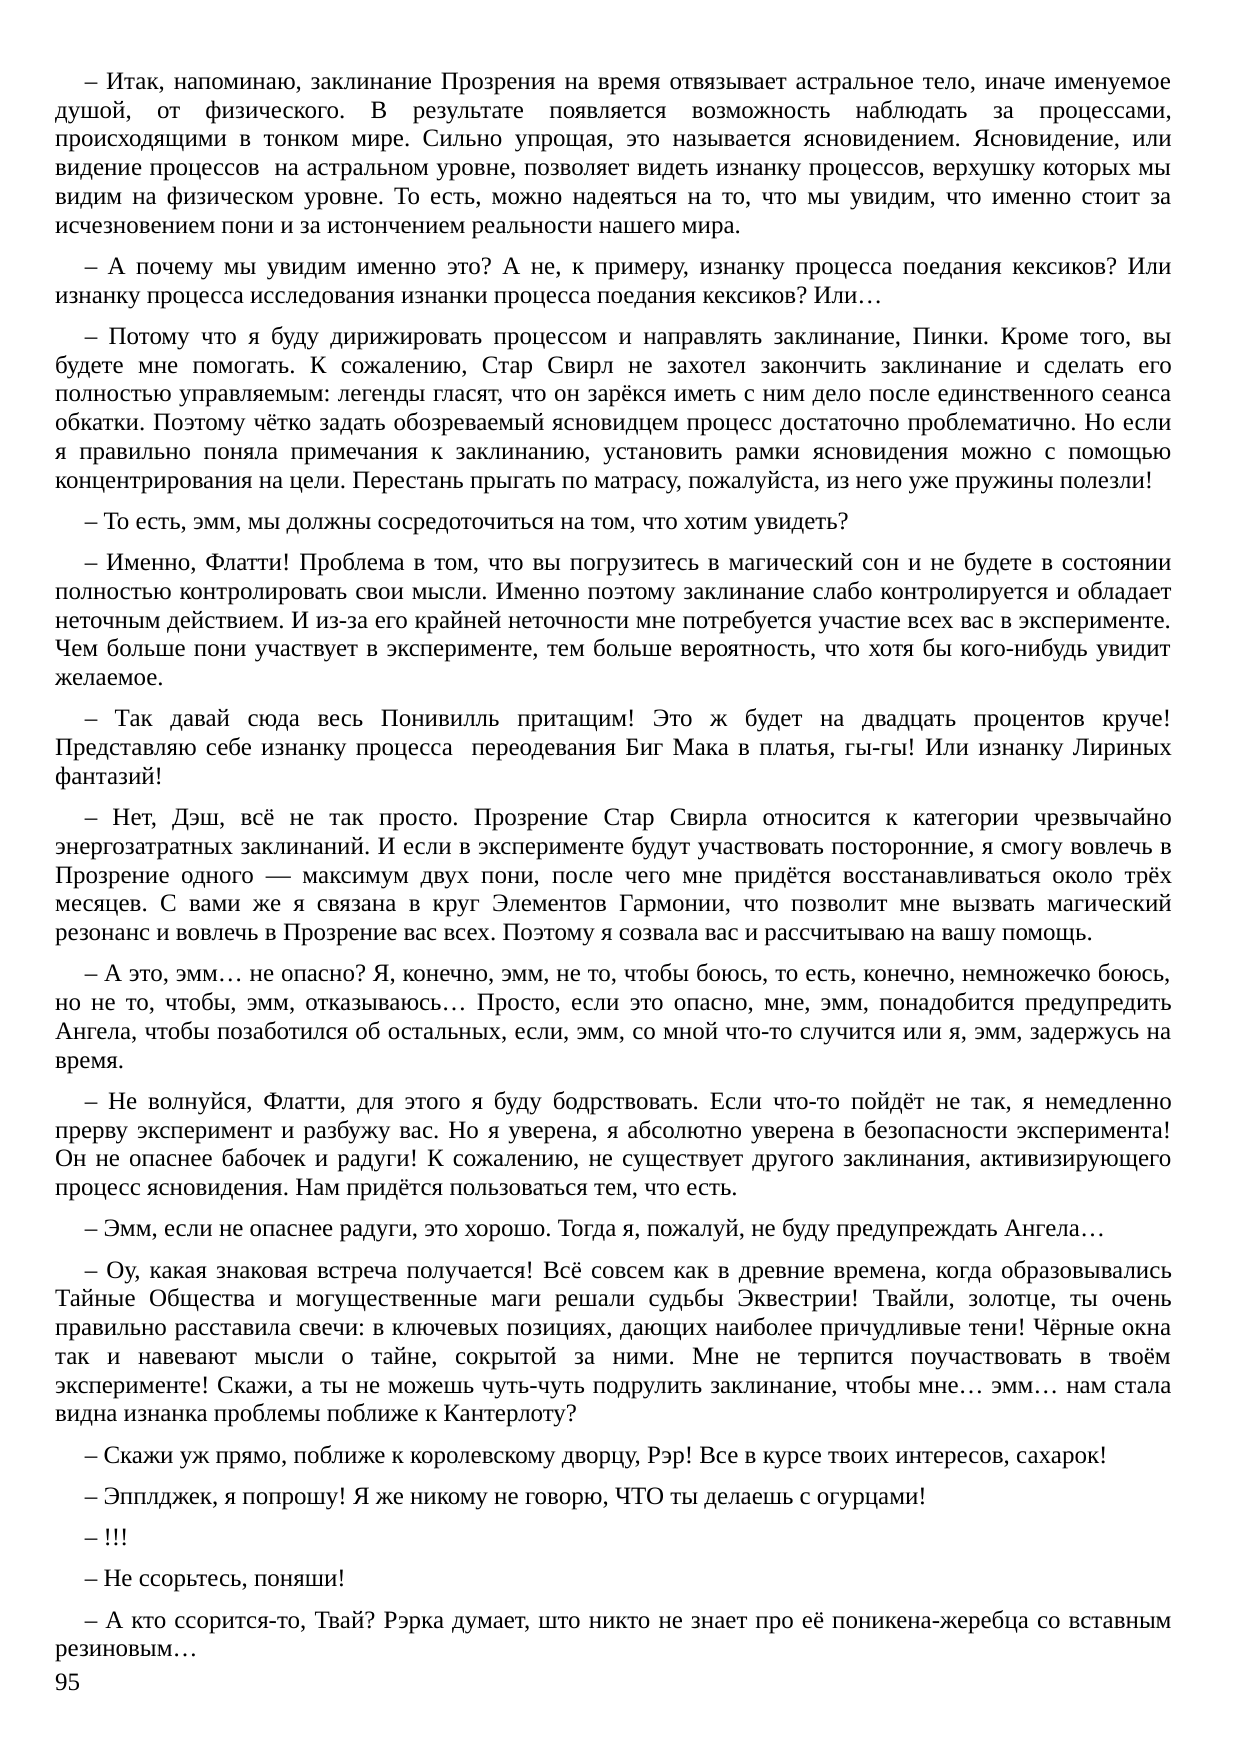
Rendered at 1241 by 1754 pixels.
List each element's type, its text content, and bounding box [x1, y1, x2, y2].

text – Эмм, если не опаснее радуги, это хорошо. Тогда я, пожалуй, не буду предупреждать Ангела… [55, 1213, 1173, 1242]
text – То есть, эмм, мы должны сосредоточиться на том, что хотим увидеть? [55, 506, 1173, 535]
text – А это, эмм… не опасно? Я, конечно, эмм, не то, чтобы боюсь, то есть, конечно, немножечко боюсь, но не то, чтобы, эмм, отказываюсь… Просто, если это опасно, мне, эмм, понадобится предупредить Ангела, чтобы позаботился об остальных, если, эмм, со мной что-то случится или я, эмм, задержусь на время. [55, 958, 1173, 1073]
text – !!! [55, 1522, 1173, 1551]
text – Не волнуйся, Флатти, для этого я буду бодрствовать. Если что-то пойдёт не так, я немедленно прерву эксперимент и разбужу вас. Но я уверена, я абсолютно уверена в безопасности эксперимента! Он не опаснее бабочек и радуги! К сожалению, не существует другого заклинания, активизирующего процесс ясновидения. Нам придётся пользоваться тем, что есть. [55, 1086, 1173, 1201]
text – Потому что я буду дирижировать процессом и направлять заклинание, Пинки. Кроме того, вы будете мне помогать. К сожалению, Стар Свирл не захотел закончить заклинание и сделать его полностью управляемым: легенды гласят, что он зарёкся иметь с ним дело после единственного сеанса обкатки. Поэтому чётко задать обозреваемый ясновидцем процесс достаточно проблематично. Но если я правильно поняла примечания к заклинанию, установить рамки ясновидения можно с помощью концентрирования на цели. Перестань прыгать по матрасу, пожалуйста, из него уже пружины полезли! [55, 321, 1173, 493]
text – Именно, Флатти! Проблема в том, что вы погрузитесь в магический сон и не будете в состоянии полностью контролировать свои мысли. Именно поэтому заклинание слабо контролируется и обладает неточным действием. И из-за его крайней неточности мне потребуется участие всех вас в эксперименте. Чем больше пони участвует в эксперименте, тем больше вероятность, что хотя бы кого-нибудь увидит желаемое. [55, 547, 1173, 691]
text – Скажи уж прямо, поближе к королевскому дворцу, Рэр! Все в курсе твоих интересов, сахарок! [55, 1440, 1173, 1468]
text – А почему мы увидим именно это? А не, к примеру, изнанку процесса поедания кексиков? Или изнанку процесса исследования изнанки процесса поедания кексиков? Или… [55, 251, 1173, 308]
text – Не ссорьтесь, поняши! [55, 1563, 1173, 1592]
text – А кто ссорится-то, Твай? Рэрка думает, што никто не знает про её поникена-жеребца со вставным резиновым… [55, 1605, 1173, 1662]
text – Так давай сюда весь Понивилль притащим! Это ж будет на двадцать процентов круче! Представляю себе изнанку процесса переодевания Биг Мака в платья, гы-гы! Или изнанку Лириных фантазий! [55, 703, 1173, 790]
text – Итак, напоминаю, заклинание Прозрения на время отвязывает астральное тело, иначе именуемое душой, от физического. В результате появляется возможность наблюдать за процессами, происходящими в тонком мире. Сильно упрощая, это называется ясновидением. Ясновидение, или видение процессов на астральном уровне, позволяет видеть изнанку процессов, верхушку которых мы видим на физическом уровне. То есть, можно надеяться на то, что мы увидим, что именно стоит за исчезновением пони и за истончением реальности нашего мира. [55, 66, 1173, 238]
text – Нет, Дэш, всё не так просто. Прозрение Стар Свирла относится к категории чрезвычайно энергозатратных заклинаний. И если в эксперименте будут участвовать посторонние, я смогу вовлечь в Прозрение одного — максимум двух пони, после чего мне придётся восстанавливаться около трёх месяцев. С вами же я связана в круг Элементов Гармонии, что позволит мне вызвать магический резонанс и вовлечь в Прозрение вас всех. Поэтому я созвала вас и рассчитываю на вашу помощь. [55, 802, 1173, 946]
text – Оу, какая знаковая встреча получается! Всё совсем как в древние времена, когда образовывались Тайные Общества и могущественные маги решали судьбы Эквестрии! Твайли, золотце, ты очень правильно расставила свечи: в ключевых позициях, дающих наиболее причудливые тени! Чёрные окна так и навевают мысли о тайне, сокрытой за ними. Мне не терпится поучаствовать в твоём эксперименте! Скажи, а ты не можешь чуть-чуть подрулить заклинание, чтобы мне… эмм… нам стала видна изнанка проблемы поближе к Кантерлоту? [55, 1255, 1173, 1427]
text – Эпплджек, я попрошу! Я же никому не говорю, ЧТО ты делаешь с огурцами! [55, 1481, 1173, 1510]
